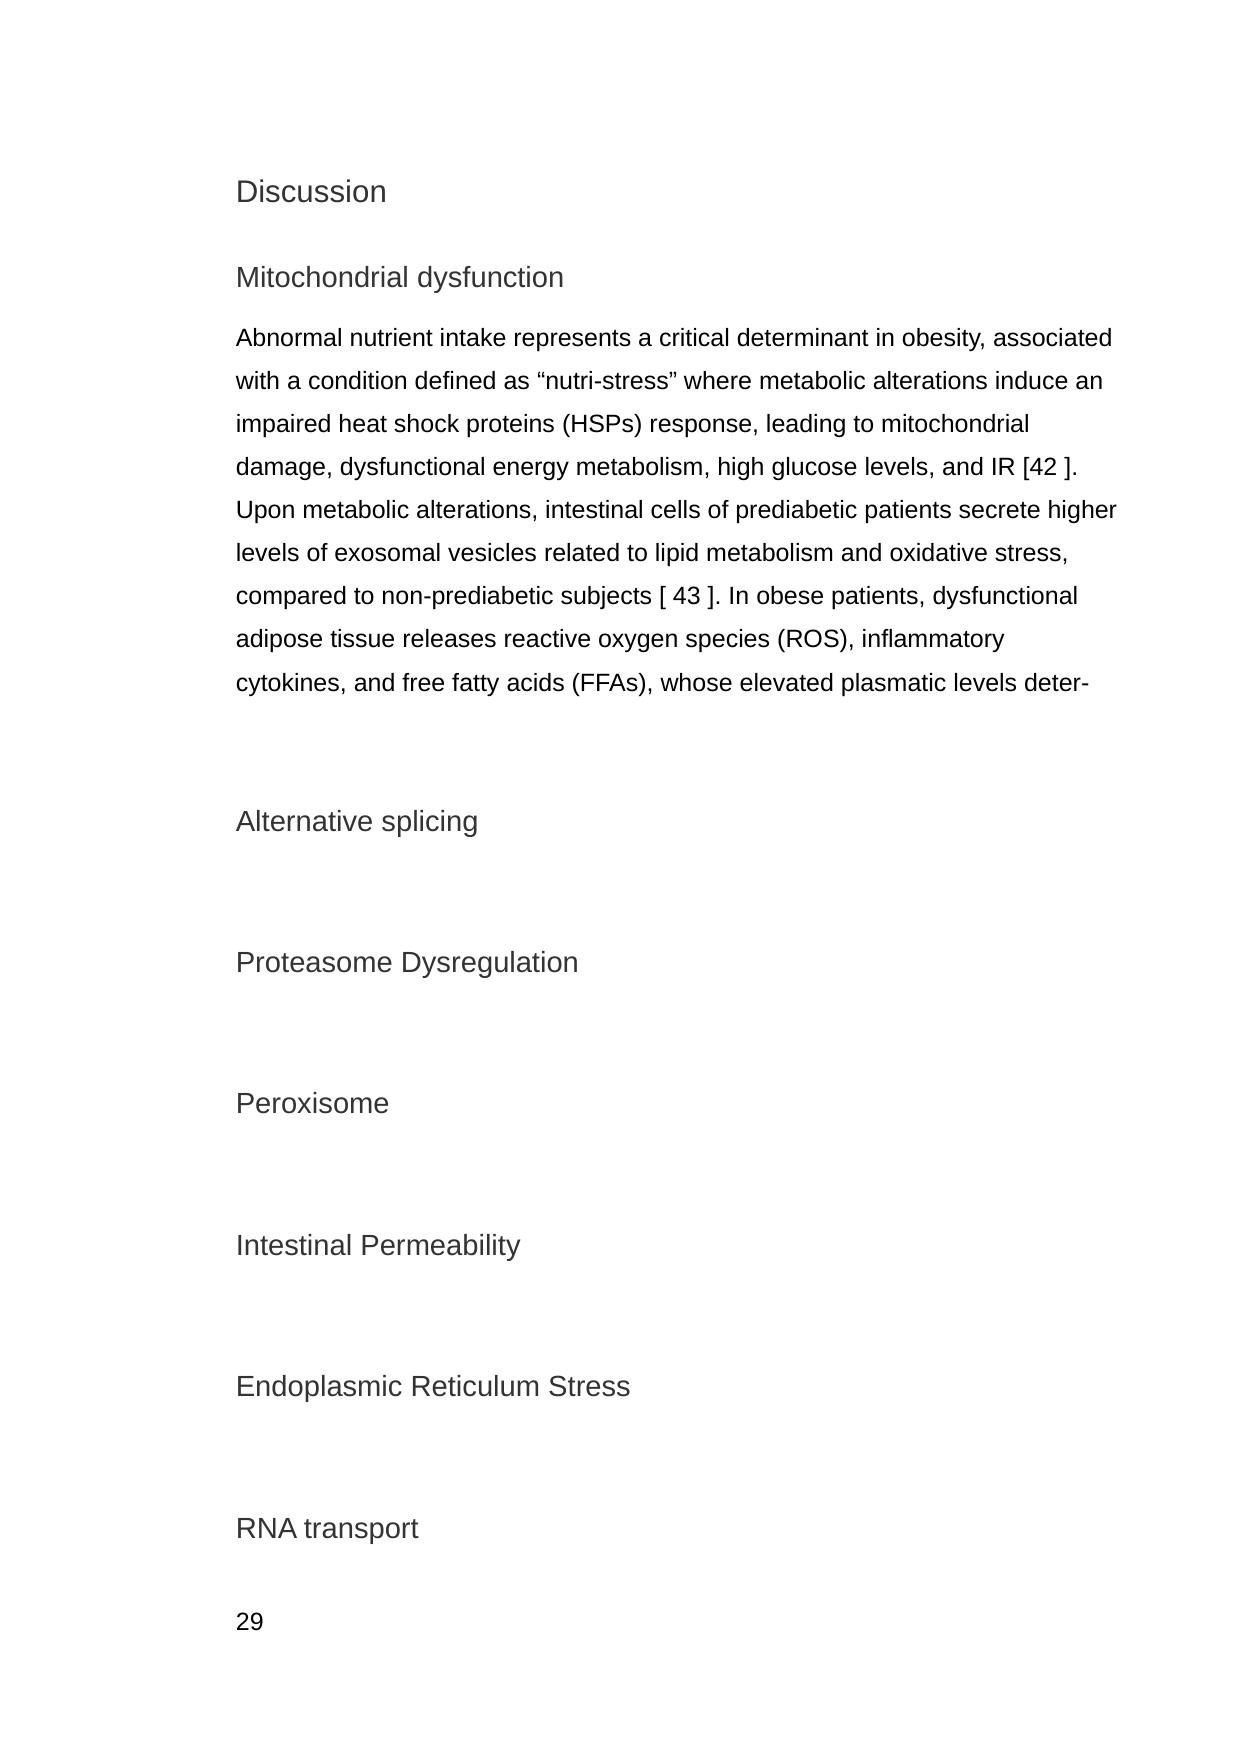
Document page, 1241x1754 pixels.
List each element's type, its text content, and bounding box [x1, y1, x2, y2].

subtitle Endoplasmic Reticulum Stress [236, 1369, 1122, 1403]
text Abnormal nutrient intake represents a critical determinant in obesity, associated with a condition defined as “nutri-stress” where metabolic alterations induce an impaired heat shock proteins (HSPs) response, leading to mitochondrial damage, dysfunctional energy metabolism, high glucose levels, and IR [42 ]. Upon metabolic alterations, intestinal cells of prediabetic patients secrete higher levels of exosomal vesicles related to lipid metabolism and oxidative stress, compared to non-prediabetic subjects [ 43 ]. In obese patients, dysfunctional adipose tissue releases reactive oxygen species (ROS), inflammatory cytokines, and free fatty acids (FFAs), whose elevated plasmatic levels deter- [236, 323, 1122, 696]
subtitle Intestinal Permeability [236, 1228, 1122, 1261]
subtitle Proteasome Dysregulation [236, 945, 1122, 979]
subtitle Peroxisome [236, 1087, 1122, 1120]
subtitle Discussion [236, 173, 1122, 208]
subtitle Alternative splicing [236, 804, 1122, 837]
subtitle Mitochondrial dysfunction [236, 260, 1122, 293]
subtitle RNA transport [236, 1511, 1122, 1544]
